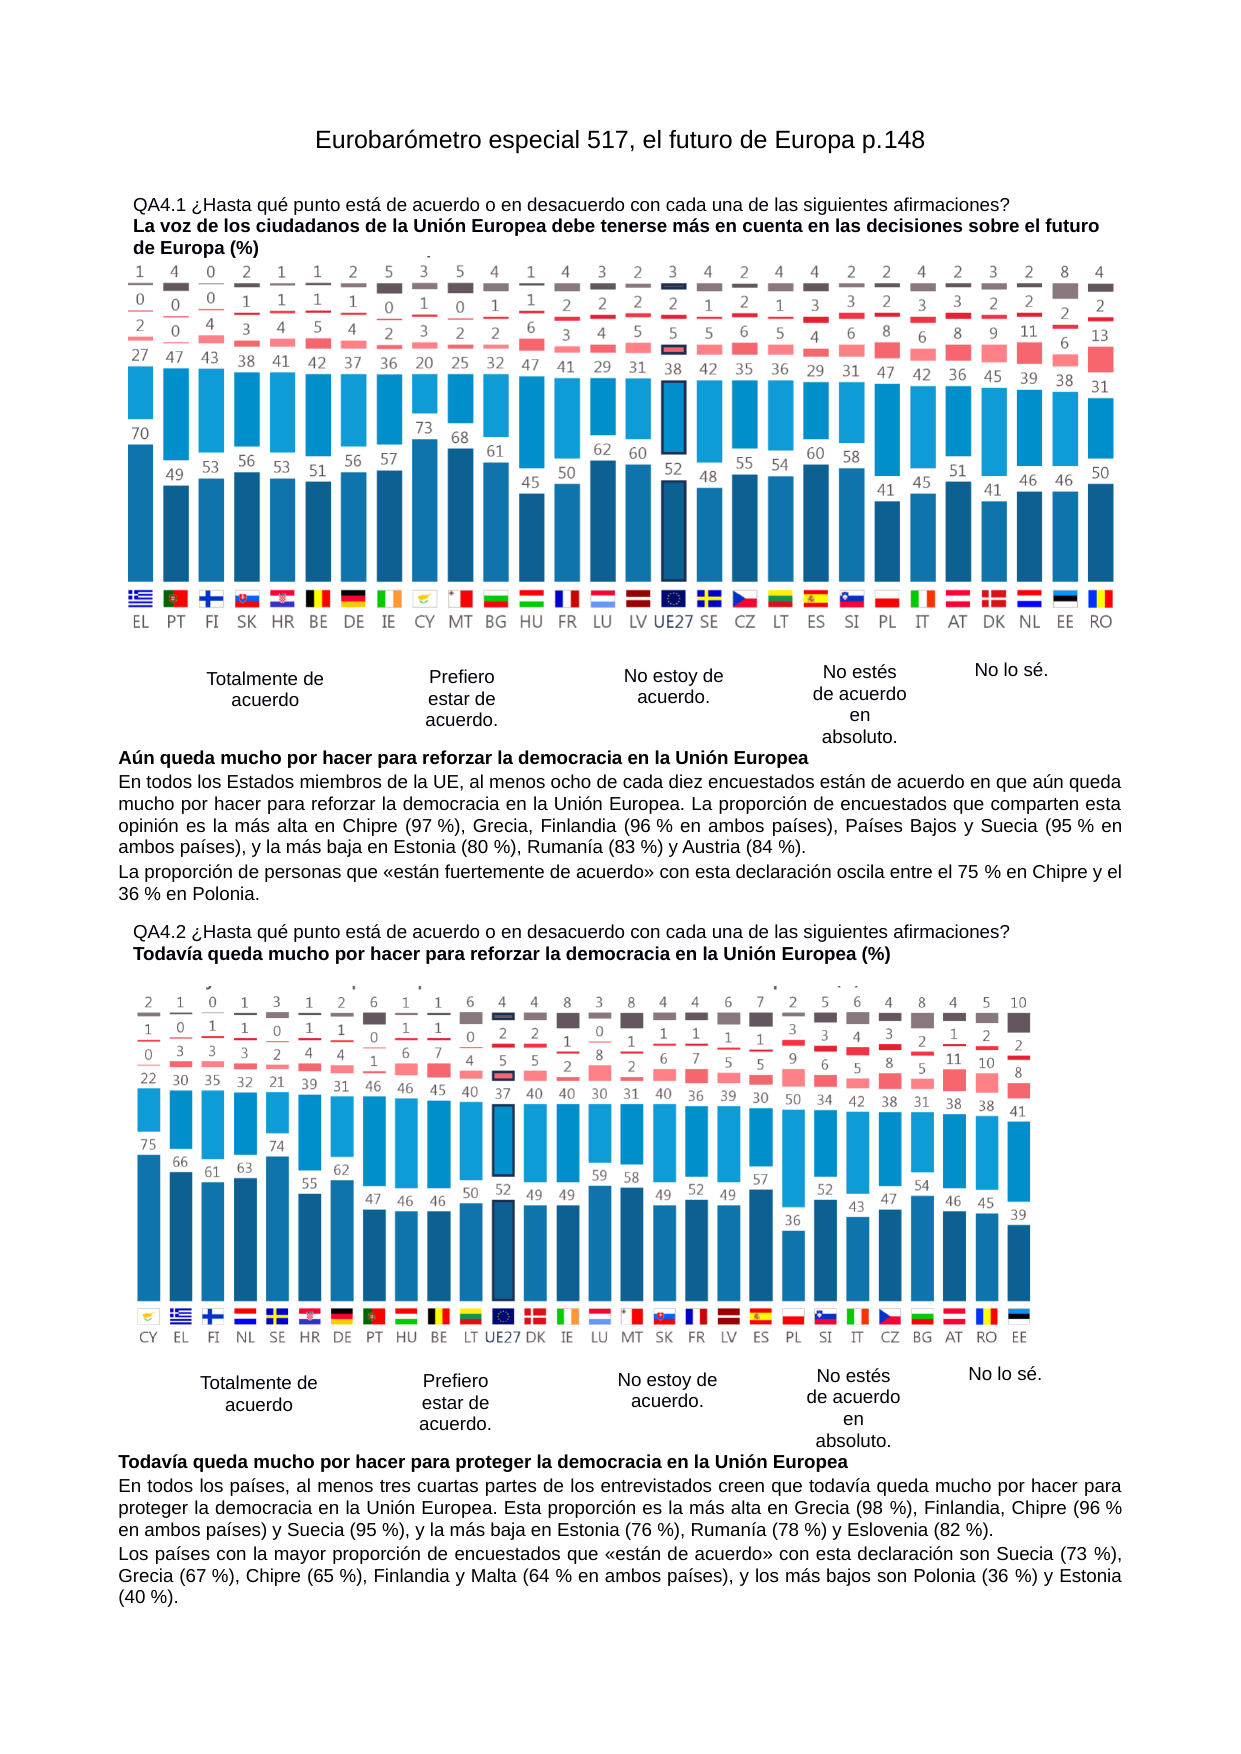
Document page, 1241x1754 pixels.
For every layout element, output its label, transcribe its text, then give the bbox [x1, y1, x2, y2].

picture [127, 986, 1033, 1346]
text Aún queda mucho por hacer para reforzar la democracia en la Unión Europea [118, 186, 1122, 768]
text Todavía queda mucho por hacer para proteger la democracia en la Unión Europea [118, 907, 1122, 1472]
text En todos los países, al menos tres cuartas partes de los entrevistados creen que todavía queda mucho por hacer para proteger la democracia en la Unión Europea. Esta proporción es la más alta en Grecia (98 %), Finlandia, Chipre (96 % en ambos países) y Suecia (95 %), y la más baja en Estonia (76 %), Rumanía (78 %) y Eslovenia (82 %). [118, 1475, 1122, 1540]
picture [121, 256, 1119, 632]
text Los países con la mayor proporción de encuestados que «están de acuerdo» con esta declaración son Suecia (73 %), Grecia (67 %), Chipre (65 %), Finlandia y Malta (64 % en ambos países), y los más bajos son Polonia (36 %) y Estonia (40 %). [118, 1543, 1122, 1608]
text En todos los Estados miembros de la UE, al menos ocho de cada diez encuestados están de acuerdo en que aún queda mucho por hacer para reforzar la democracia en la Unión Europea. La proporción de encuestados que comparten esta opinión es la más alta en Chipre (97 %), Grecia, Finlandia (96 % en ambos países), Países Bajos y Suecia (95 % en ambos países), y la más baja en Estonia (80 %), Rumanía (83 %) y Austria (84 %). [118, 771, 1122, 858]
text La proporción de personas que «están fuertemente de acuerdo» con esta declaración oscila entre el 75 % en Chipre y el 36 % en Polonia. [118, 861, 1122, 904]
